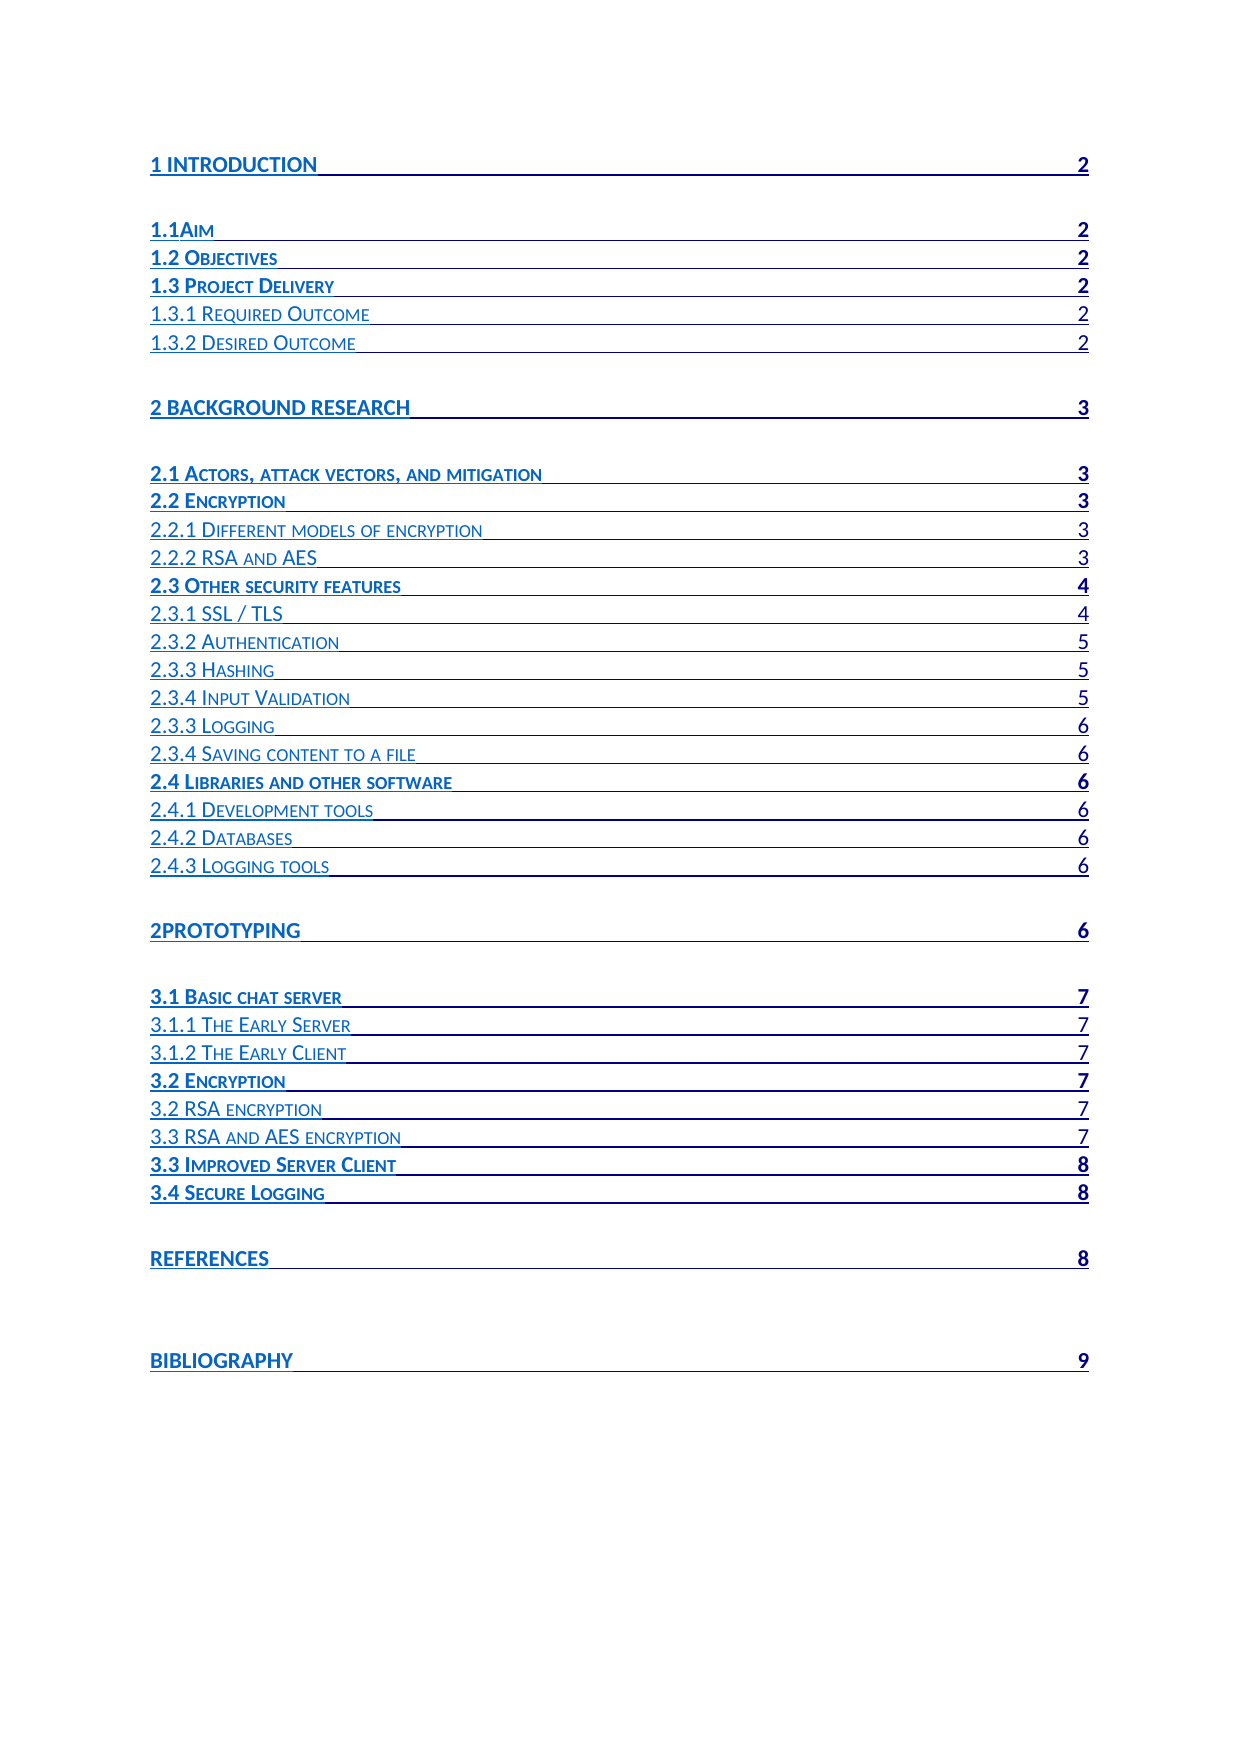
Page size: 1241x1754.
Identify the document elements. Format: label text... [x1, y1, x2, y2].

text 2.3.2 Authentication 5 [150, 627, 1090, 655]
text 3.1.1 The Early Server 7 [150, 1010, 1090, 1038]
text 3.4 Secure Logging 8 [150, 1178, 1090, 1206]
text 3.1.2 The Early Client 7 [150, 1038, 1090, 1066]
text 2.3.1 SSL / TLS 4 [150, 599, 1090, 627]
text References 8 [150, 1244, 1090, 1272]
text 3.1 Basic chat server 7 [150, 982, 1090, 1010]
text 2.3.3 Hashing 5 [150, 655, 1090, 683]
text 1.2 Objectives 2 [150, 243, 1090, 272]
text 3.2 RSA encryption 7 [150, 1094, 1090, 1122]
text 2.3.4 Input Validation 5 [150, 683, 1090, 711]
text 3.2 Encryption 7 [150, 1066, 1090, 1094]
text 2.4.1 Development tools 6 [150, 795, 1090, 823]
text 2.4.2 Databases 6 [150, 823, 1090, 851]
text 1 Introduction 2 [150, 150, 1090, 178]
text 1.3 Project Delivery 2 [150, 272, 1090, 299]
text 2.4.3 Logging tools 6 [150, 851, 1090, 879]
text 3.3 Improved Server Client 8 [150, 1150, 1090, 1178]
text 2.2.1 Different models of encryption 3 [150, 515, 1090, 543]
text 2.2.2 RSA and AES 3 [150, 543, 1090, 571]
text 2.3.3 Logging 6 [150, 711, 1090, 739]
text 1.3.1 Required Outcome 2 [150, 299, 1090, 328]
text 2 Prototyping 6 [150, 916, 1090, 944]
text 1.3.2 Desired Outcome 2 [150, 328, 1090, 356]
text 2.4 Libraries and other software 6 [150, 767, 1090, 795]
text 2 Background Research 3 [150, 393, 1090, 421]
text 1.1 Aim 2 [150, 216, 1090, 243]
text Bibliography 9 [150, 1347, 1090, 1375]
text 2.3 Other security features 4 [150, 571, 1090, 599]
text 2.2 Encryption 3 [150, 487, 1090, 515]
text 3.3 RSA and AES encryption 7 [150, 1122, 1090, 1150]
text 2.1 Actors, attack vectors, and mitigation 3 [150, 459, 1090, 487]
text 2.3.4 Saving content to a file 6 [150, 739, 1090, 767]
